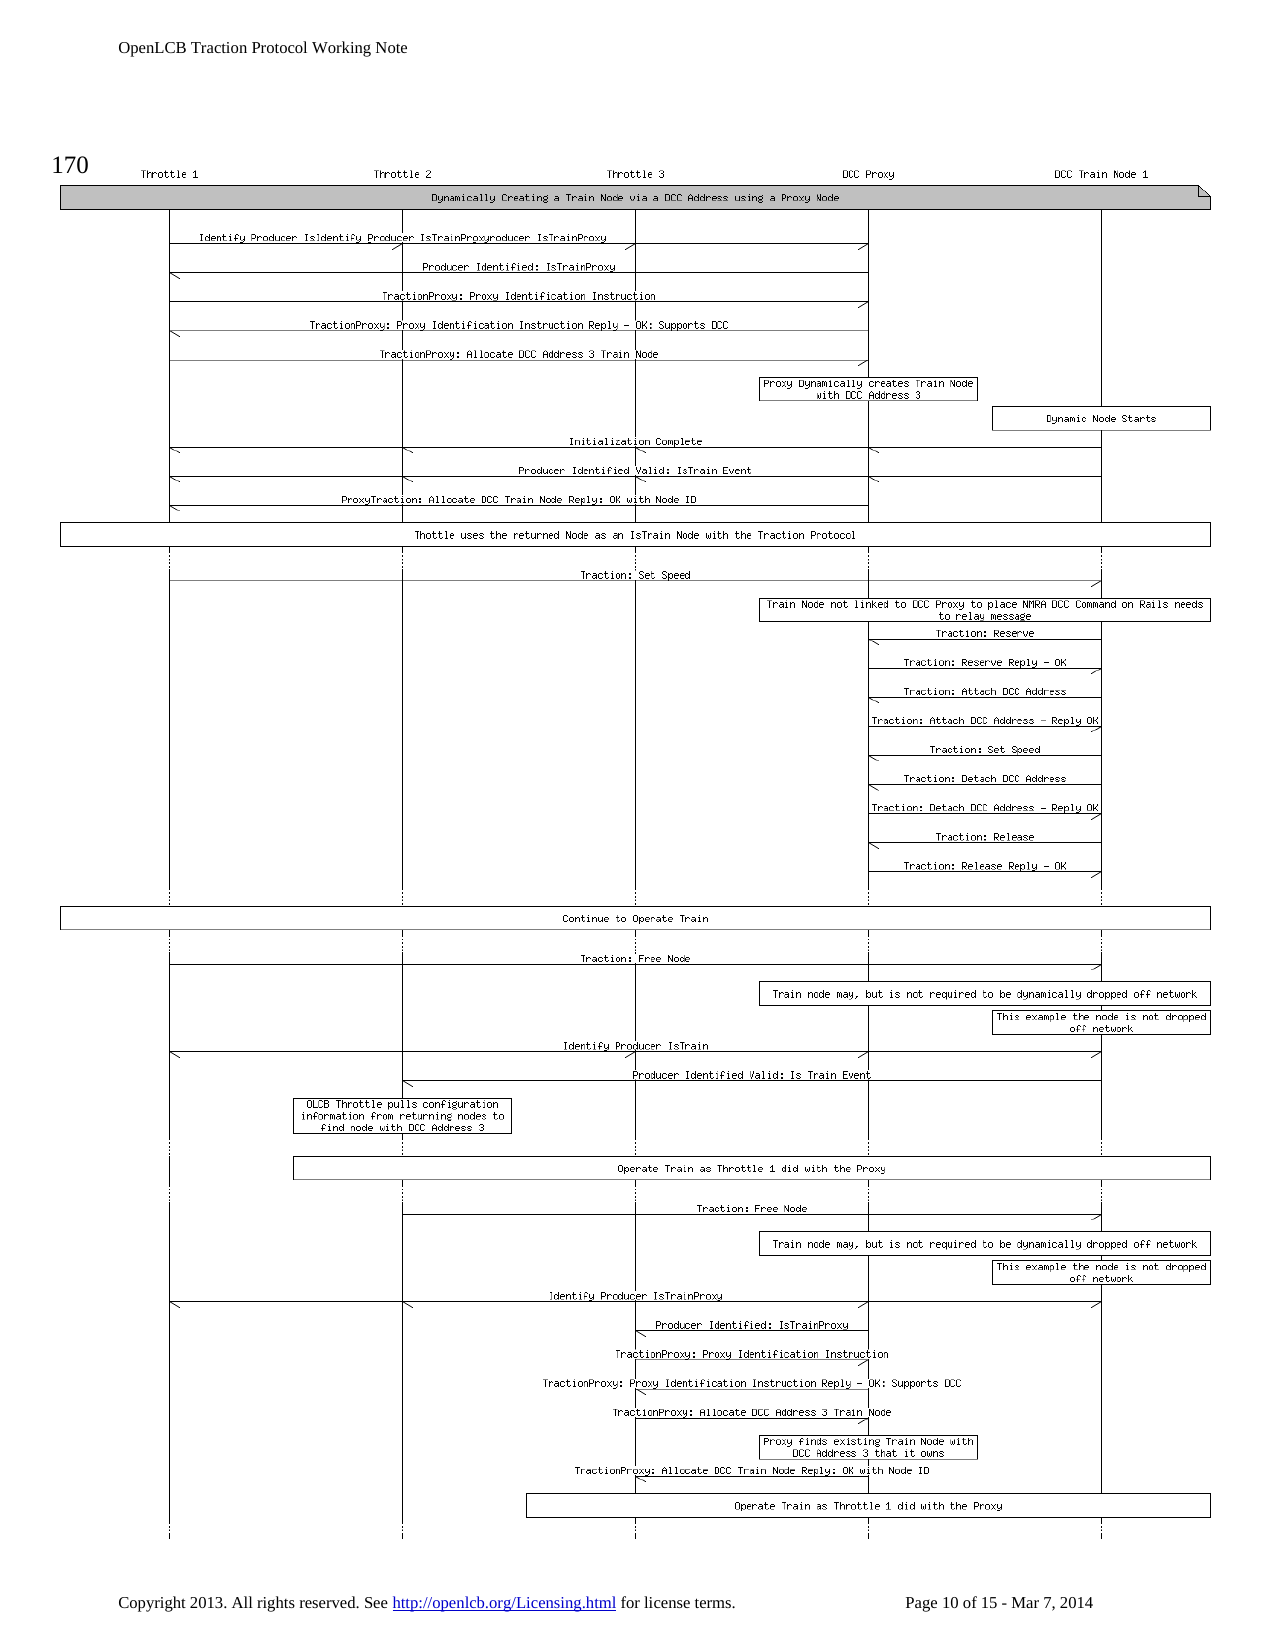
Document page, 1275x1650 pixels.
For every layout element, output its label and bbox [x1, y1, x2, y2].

picture [52, 162, 1217, 1539]
